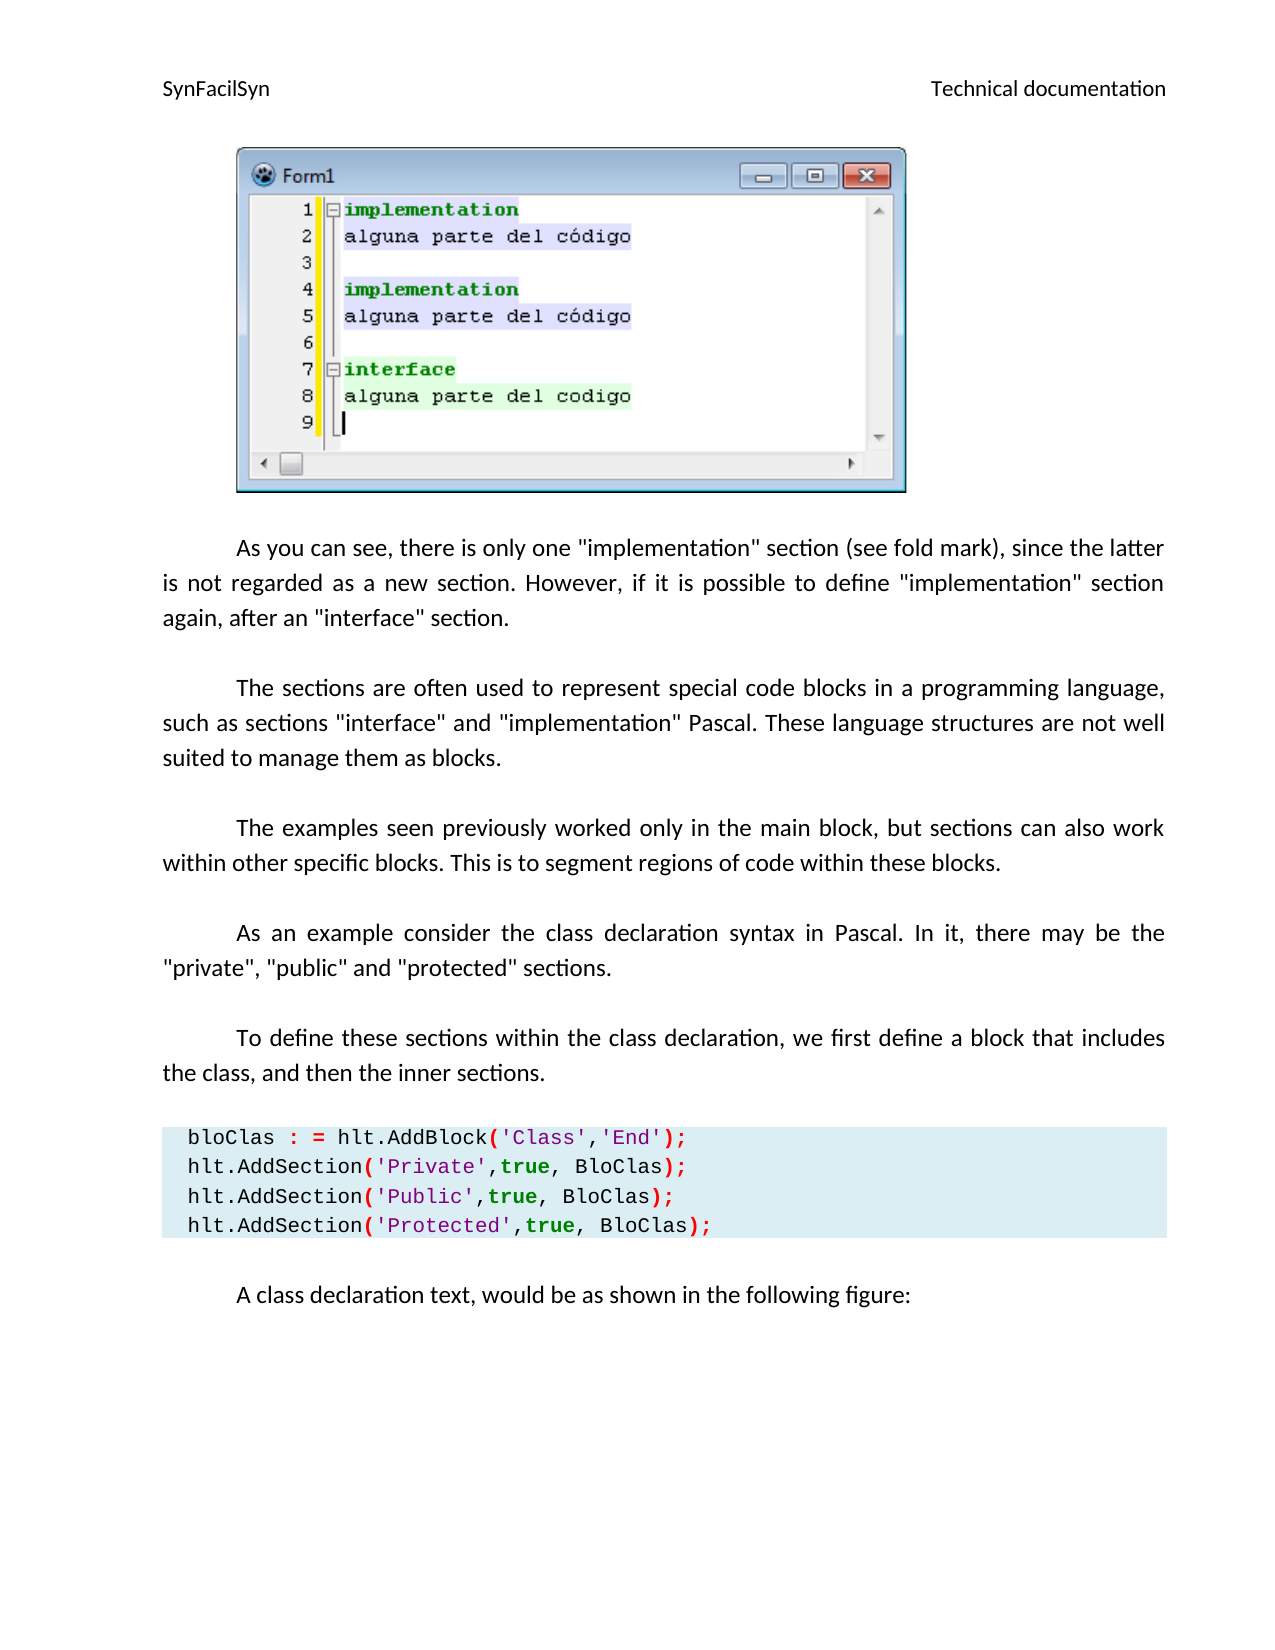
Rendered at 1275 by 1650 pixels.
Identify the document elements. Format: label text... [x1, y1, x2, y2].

picture [236, 147, 907, 493]
text To define these sections within the class declaration, we first define a block that includes the class, and then the inner sections. [162, 1022, 1167, 1088]
text A class declaration text, would be as shown in the following figure: [162, 1279, 1167, 1310]
text The sections are often used to represent special code blocks in a programming language, such as sections "interface" and "implementation" Pascal. These language structures are not well suited to manage them as blocks. [162, 672, 1167, 773]
text hlt.AddSection('Private',true, BloClas); [162, 1156, 1167, 1180]
text The examples seen previously worked only in the main block, but sections can also work within other specific blocks. This is to segment regions of code within these blocks. [162, 812, 1167, 878]
text hlt.AddSection('Protected',true, BloClas); [162, 1215, 1167, 1238]
text As an example consider the class declaration syntax in Pascal. In it, there may be the "private", "public" and "protected" sections. [162, 917, 1167, 983]
text bloClas : = hlt.AddBlock('Class','End'); [162, 1127, 1167, 1151]
text hlt.AddSection('Public',true, BloClas); [162, 1186, 1167, 1209]
text As you can see, there is only one "implementation" section (see fold mark), since the latter is not regarded as a new section. However, if it is possible to define "implementation" section again, after an "interface" section. [162, 532, 1167, 633]
